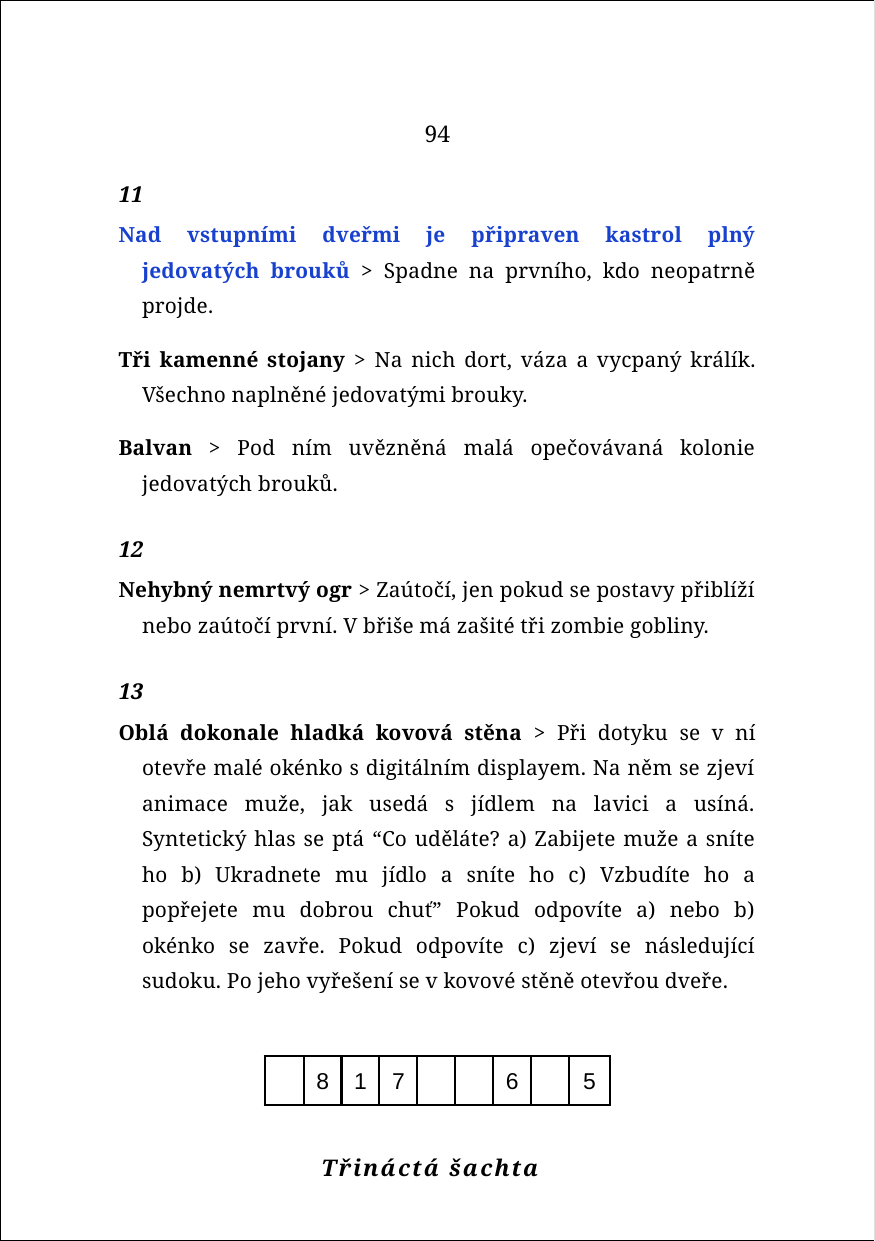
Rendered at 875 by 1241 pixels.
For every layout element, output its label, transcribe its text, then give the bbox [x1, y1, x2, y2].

subtitle 13 [118, 676, 756, 706]
text Tři kamenné stojany > Na nich dort, váza a vycpaný králík. Všechno naplněné jedovatými brouky. [118, 345, 756, 409]
table_header 6 [494, 1057, 530, 1104]
text Nad vstupními dveřmi je připraven kastrol plný jedovatých brouků > Spadne na prvního, kdo neopatrně projde. [118, 221, 756, 320]
table_header [532, 1057, 568, 1104]
table_header 1 [343, 1057, 378, 1104]
text Nehybný nemrtvý ogr > Zaútočí, jen pokud se postavy přiblíží nebo zaútočí první. V břiše má zašité tři zombie gobliny. [118, 576, 756, 639]
table_header [418, 1057, 454, 1104]
text Oblá dokonale hladká kovová stěna > Při dotyku se v ní otevře malé okénko s digitálním displayem. Na něm se zjeví animace muže, jak usedá s jídlem na lavici a usíná. Syntetický hlas se ptá “Co uděláte? a) Zabijete muže a sníte ho b) Ukradnete mu jídlo a sníte ho c) Vzbudíte ho a popřejete mu dobrou chuť” Pokud odpovíte a) nebo b) okénko se zavře. Pokud odpovíte c) zjeví se následující sudoku. Po jeho vyřešení se v kovové stěně otevřou dveře. [118, 718, 756, 995]
subtitle 12 [118, 534, 756, 564]
table_header [456, 1057, 492, 1104]
table_header 8 [305, 1057, 340, 1104]
subtitle 11 [118, 179, 756, 209]
table_header 5 [570, 1057, 609, 1104]
table_header [266, 1057, 303, 1104]
text Balvan > Pod ním uvězněná malá opečovávaná kolonie jedovatých brouků. [118, 433, 756, 497]
table_header 7 [380, 1057, 416, 1104]
